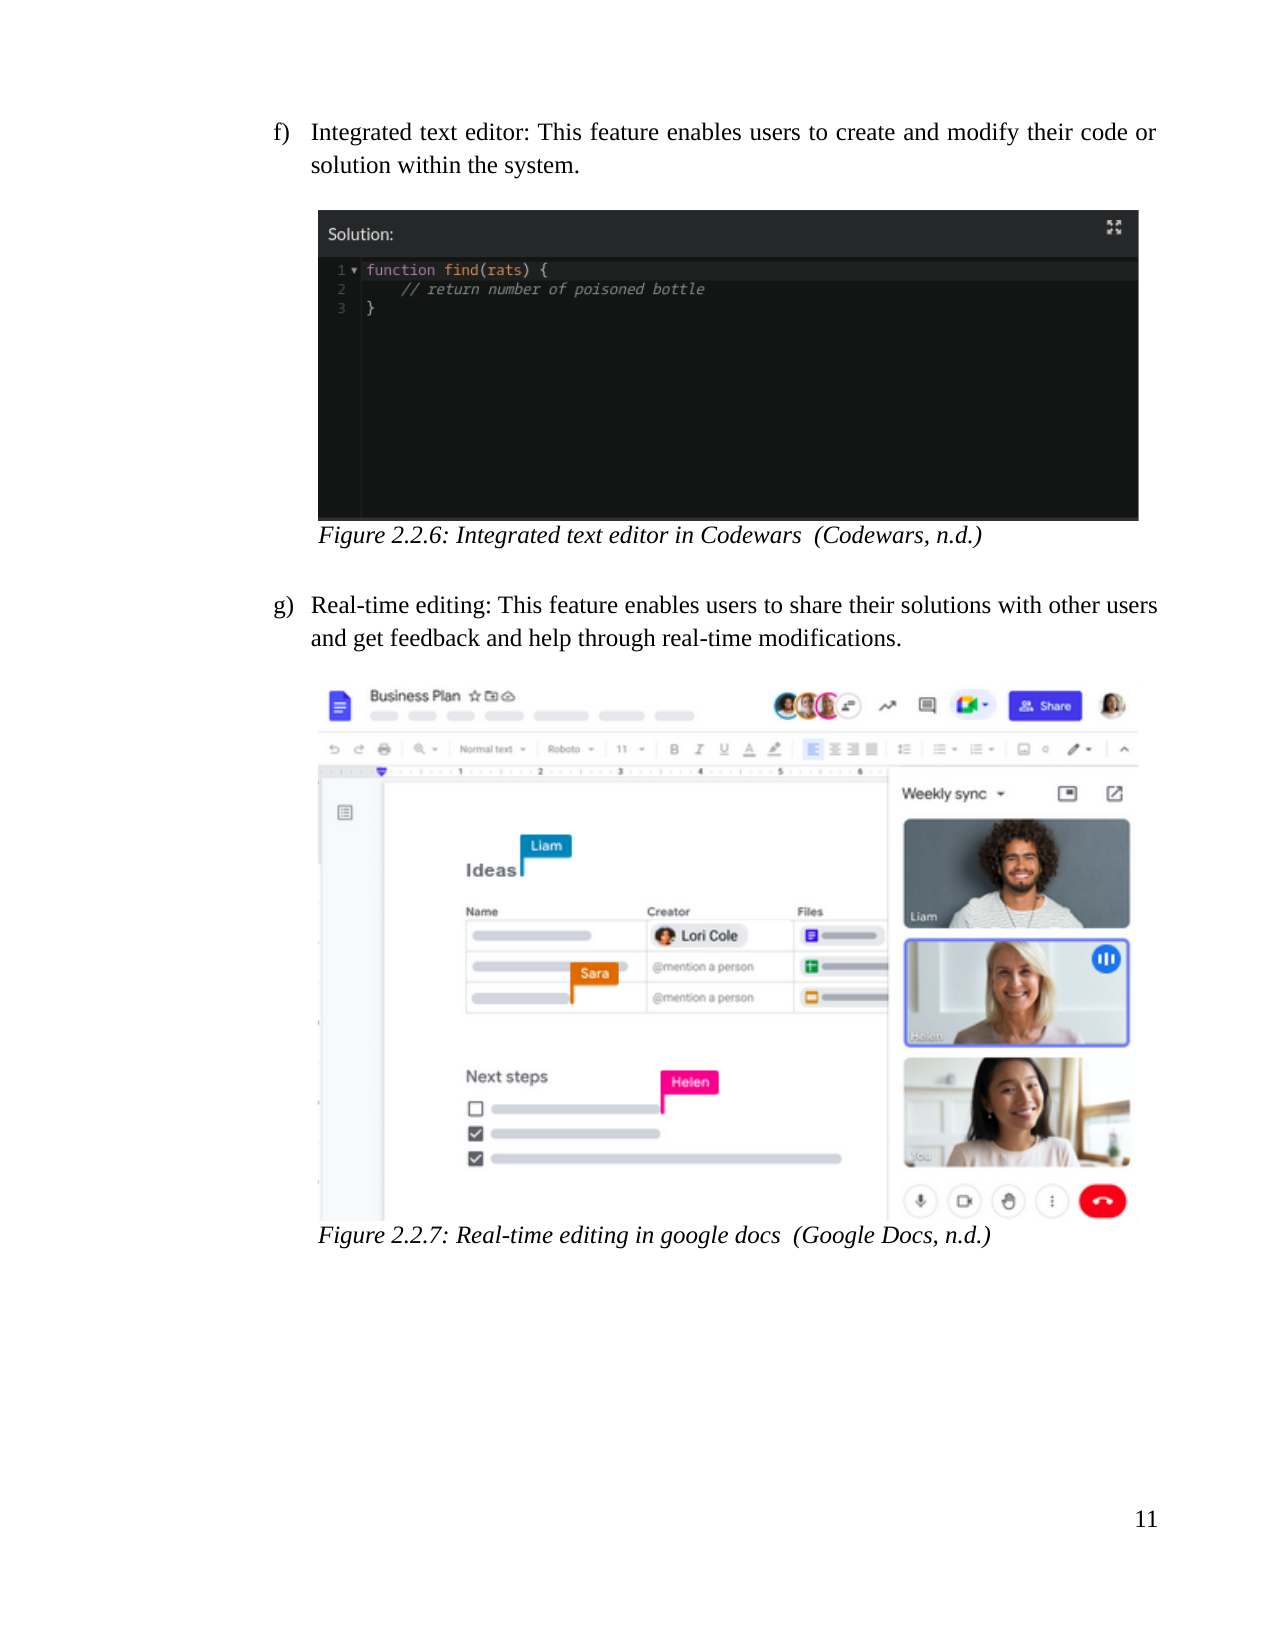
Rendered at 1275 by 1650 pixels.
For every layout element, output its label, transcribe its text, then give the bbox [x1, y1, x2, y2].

list Real-time editing: This feature enables users to share their solutions with other users and get feedback and help through real-time modifications. [273, 590, 1158, 652]
text Figure 2.2.7: Real-time editing in google docs (Google Docs, n.d.) [318, 1221, 1138, 1249]
picture [317, 683, 1139, 1221]
picture [318, 210, 1139, 521]
list Figure 2.2.6: Integrated text editor in Codewars (Codewars, n.d.) [318, 521, 1138, 549]
list Integrated text editor: This feature enables users to create and modify their code or solution within the system. [273, 117, 1158, 179]
